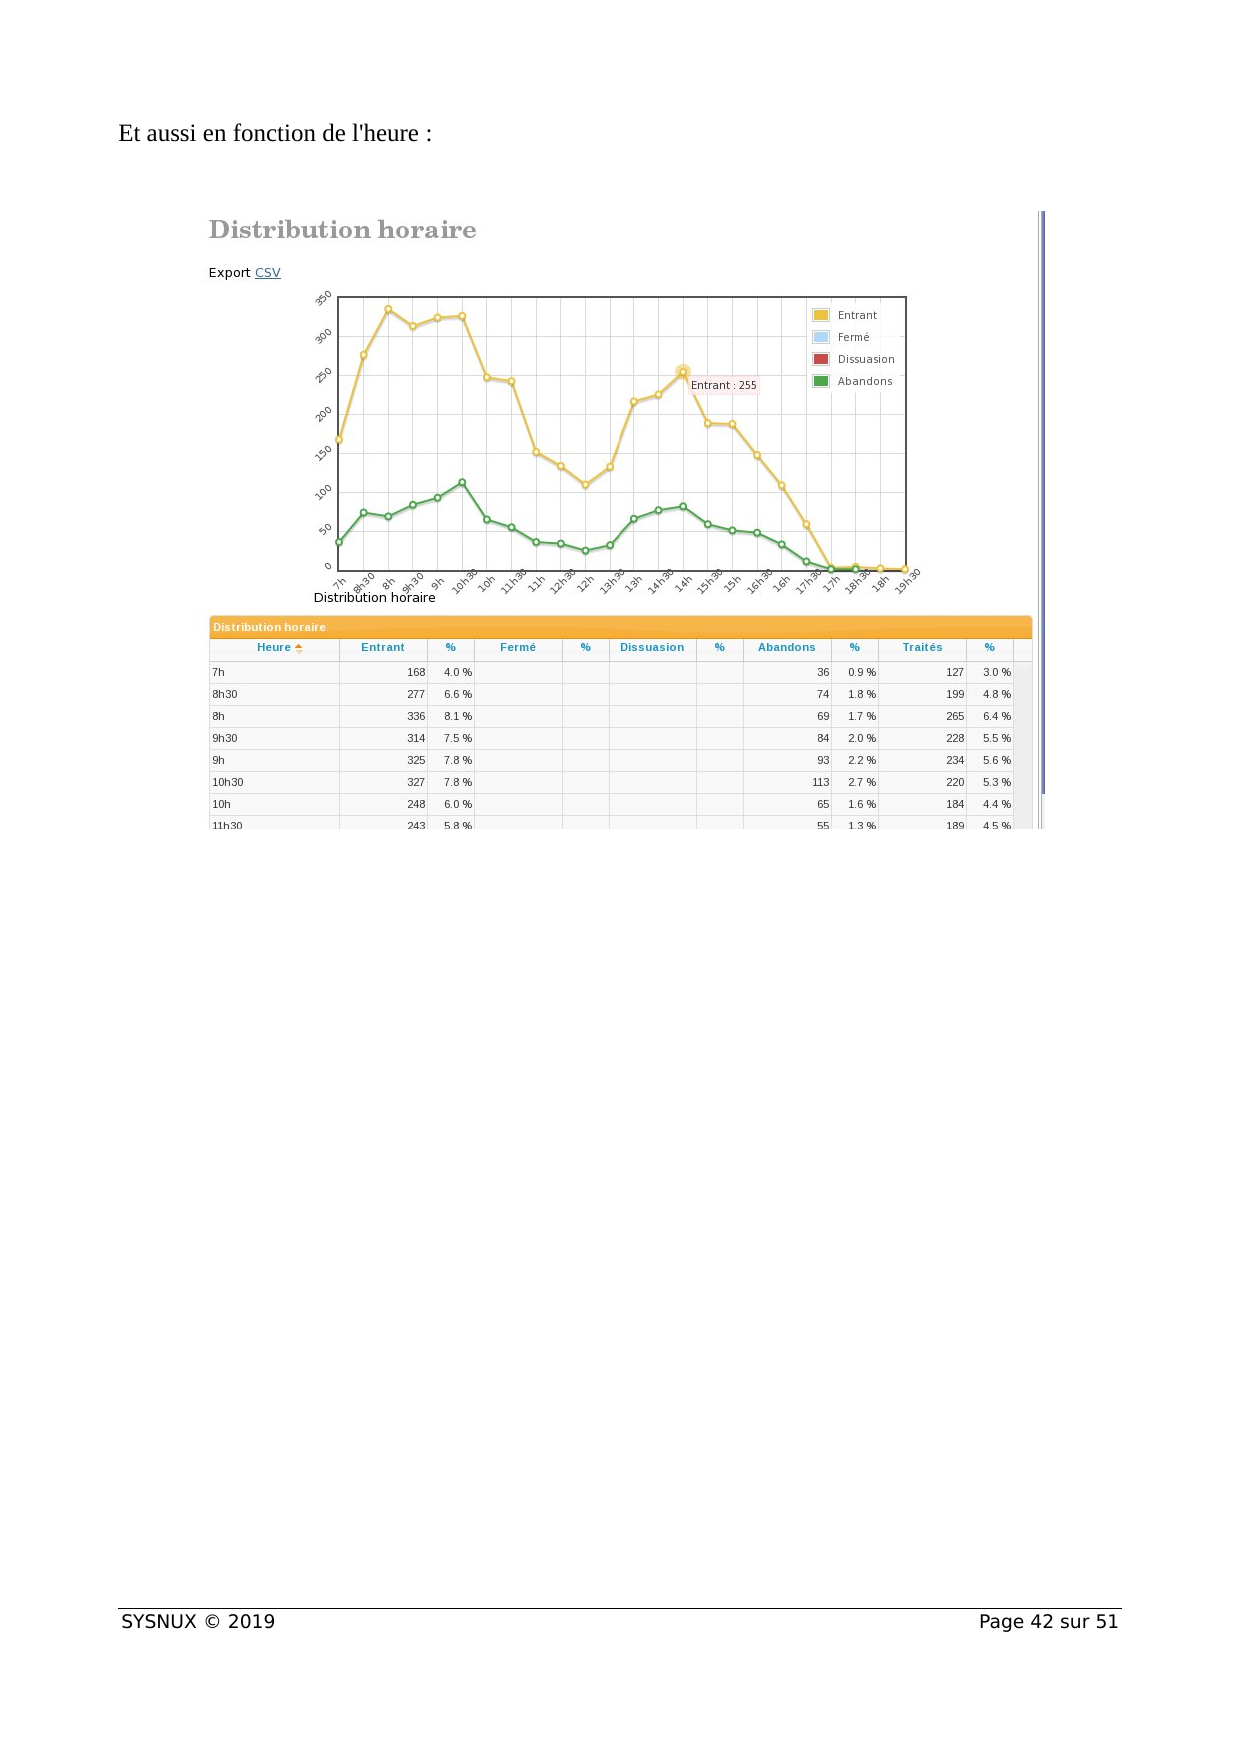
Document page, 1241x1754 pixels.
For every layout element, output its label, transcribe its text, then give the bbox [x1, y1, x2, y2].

picture [195, 211, 1045, 829]
text Et aussi en fonction de l'heure : [118, 118, 1122, 147]
